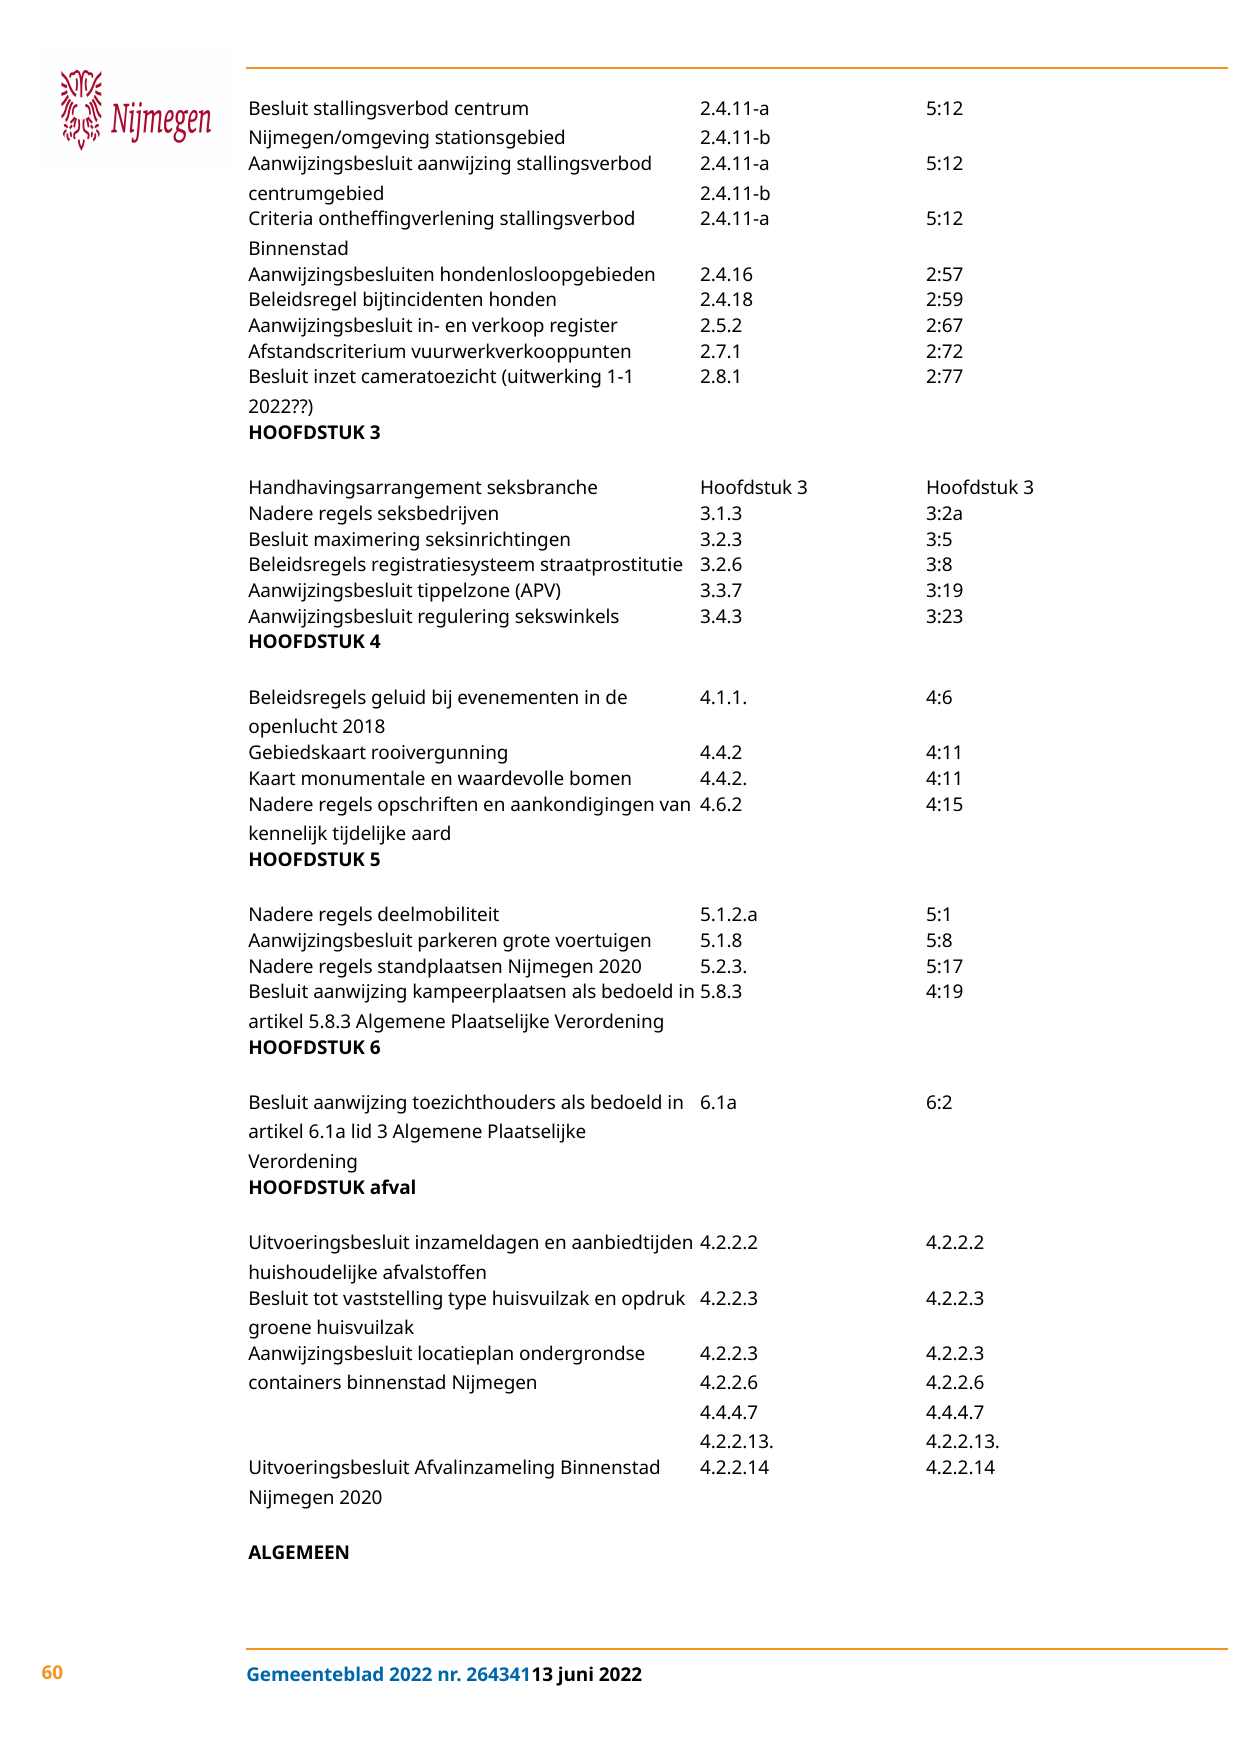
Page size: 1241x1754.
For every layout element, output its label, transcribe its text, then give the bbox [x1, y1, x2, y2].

table_cell 3:19 [926, 577, 1152, 603]
table_cell 3:8 [926, 551, 1152, 577]
table_cell 4.2.2.2 [926, 1229, 1152, 1285]
table_cell Aanwijzingsbesluit in- en verkoop register [248, 312, 700, 338]
table_cell [926, 629, 1152, 684]
table_cell 4.2.2.3 [700, 1285, 926, 1340]
table_cell 2.7.1 [700, 338, 926, 364]
table_cell 4.2.2.14 [700, 1455, 926, 1510]
table_cell Beleidsregels geluid bij evenementen in de openlucht 2018 [248, 684, 700, 739]
table_cell 2.4.11-a [700, 205, 926, 261]
table_cell 2.4.18 [700, 286, 926, 312]
table_cell Afstandscriterium vuurwerkverkooppunten [248, 338, 700, 364]
table_cell Aanwijzingsbesluiten hondenlosloopgebieden [248, 261, 700, 286]
table_cell 4:11 [926, 765, 1152, 791]
table_cell Handhavingsarrangement seksbranche [248, 474, 700, 500]
table_cell [700, 629, 926, 684]
table_cell [926, 1034, 1152, 1089]
table_cell [700, 846, 926, 901]
table_cell 5:8 [926, 927, 1152, 953]
table_cell Aanwijzingsbesluit locatieplan ondergrondse containers binnenstad Nijmegen [248, 1340, 700, 1454]
table_cell 3.4.3 [700, 603, 926, 629]
table_cell Nadere regels standplaatsen Nijmegen 2020 [248, 953, 700, 978]
table_cell 3.1.3 [700, 500, 926, 526]
table_cell Hoofdstuk 3 [926, 474, 1152, 500]
table_cell 3.3.7 [700, 577, 926, 603]
table_cell 6:2 [926, 1089, 1152, 1174]
table_cell Criteria ontheffingverlening stallingsverbod Binnenstad [248, 205, 700, 261]
table_cell Hoofdstuk 3 [700, 474, 926, 500]
table_cell [700, 1034, 926, 1089]
table_cell 4.2.2.3 [926, 1285, 1152, 1340]
table_cell 4:19 [926, 979, 1152, 1034]
table_cell 4:15 [926, 791, 1152, 846]
table_cell Beleidsregels registratiesysteem straatprostitutie [248, 551, 700, 577]
table_cell HOOFDSTUK afval [248, 1174, 700, 1229]
table_cell 4.2.2.14 [926, 1455, 1152, 1510]
table_cell 4.4.2. [700, 765, 926, 791]
table_cell 5:17 [926, 953, 1152, 978]
table_cell [926, 1174, 1152, 1229]
table_cell HOOFDSTUK 6 [248, 1034, 700, 1089]
table_cell 4.2.2.3 4.2.2.6 4.4.4.7 4.2.2.13. [926, 1340, 1152, 1454]
table_cell 3:2a [926, 500, 1152, 526]
table_cell 2:59 [926, 286, 1152, 312]
table_cell 3.2.6 [700, 551, 926, 577]
table_cell 4:6 [926, 684, 1152, 739]
table_cell Nadere regels deelmobiliteit [248, 901, 700, 927]
table_cell 5:12 [926, 95, 1152, 150]
table_cell Besluit inzet cameratoezicht (uitwerking 1-1 2022??) [248, 364, 700, 419]
table_cell Besluit aanwijzing kampeerplaatsen als bedoeld in artikel 5.8.3 Algemene Plaatselijke Verordening [248, 979, 700, 1034]
table_cell Besluit maximering seksinrichtingen [248, 526, 700, 551]
table_cell [700, 419, 926, 474]
table_cell 2.8.1 [700, 364, 926, 419]
table_cell 5.8.3 [700, 979, 926, 1034]
table_cell [926, 1565, 1152, 1591]
table_cell 3:5 [926, 526, 1152, 551]
table_cell 2.5.2 [700, 312, 926, 338]
table_cell 4.2.2.3 4.2.2.6 4.4.4.7 4.2.2.13. [700, 1340, 926, 1454]
table_cell 2:77 [926, 364, 1152, 419]
table_cell [926, 419, 1152, 474]
table_cell 5.2.3. [700, 953, 926, 978]
table_cell [700, 1565, 926, 1591]
table_cell 3:23 [926, 603, 1152, 629]
table_cell HOOFDSTUK 4 [248, 629, 700, 684]
table_cell Besluit stallingsverbod centrum Nijmegen/omgeving stationsgebied [248, 95, 700, 150]
table_cell 5.1.8 [700, 927, 926, 953]
table_cell Uitvoeringsbesluit inzameldagen en aanbiedtijden huishoudelijke afvalstoffen [248, 1229, 700, 1285]
table_cell 5:12 [926, 150, 1152, 205]
table_cell [700, 1174, 926, 1229]
table_cell [248, 1565, 700, 1591]
table_cell [926, 1510, 1152, 1565]
table_cell HOOFDSTUK 5 [248, 846, 700, 901]
picture [41, 47, 231, 172]
table_cell 5:1 [926, 901, 1152, 927]
table_cell Beleidsregel bijtincidenten honden [248, 286, 700, 312]
table_cell 4.2.2.2 [700, 1229, 926, 1285]
table_cell 2:72 [926, 338, 1152, 364]
table_cell Uitvoeringsbesluit Afvalinzameling Binnenstad Nijmegen 2020 [248, 1455, 700, 1510]
table_cell 5:12 [926, 205, 1152, 261]
table_cell Aanwijzingsbesluit aanwijzing stallingsverbod centrumgebied [248, 150, 700, 205]
table_cell 4.6.2 [700, 791, 926, 846]
table_cell 2.4.16 [700, 261, 926, 286]
table_cell Besluit tot vaststelling type huisvuilzak en opdruk groene huisvuilzak [248, 1285, 700, 1340]
table_cell 4.1.1. [700, 684, 926, 739]
table_cell Aanwijzingsbesluit regulering sekswinkels [248, 603, 700, 629]
table_cell 2:67 [926, 312, 1152, 338]
table_cell [926, 846, 1152, 901]
table_cell 2:57 [926, 261, 1152, 286]
table_cell Aanwijzingsbesluit parkeren grote voertuigen [248, 927, 700, 953]
table_cell Gebiedskaart rooivergunning [248, 739, 700, 765]
table_cell 2.4.11-a 2.4.11-b [700, 150, 926, 205]
table_cell HOOFDSTUK 3 [248, 419, 700, 474]
table_cell Nadere regels seksbedrijven [248, 500, 700, 526]
table_cell Nadere regels opschriften en aankondigingen van kennelijk tijdelijke aard [248, 791, 700, 846]
table_cell Kaart monumentale en waardevolle bomen [248, 765, 700, 791]
table_cell Aanwijzingsbesluit tippelzone (APV) [248, 577, 700, 603]
table_cell 2.4.11-a 2.4.11-b [700, 95, 926, 150]
table_cell 4:11 [926, 739, 1152, 765]
table_cell 6.1a [700, 1089, 926, 1174]
table_cell 5.1.2.a [700, 901, 926, 927]
table_cell ALGEMEEN [248, 1510, 700, 1565]
table_cell Besluit aanwijzing toezichthouders als bedoeld in artikel 6.1a lid 3 Algemene Plaatselijke Verordening [248, 1089, 700, 1174]
table_cell 4.4.2 [700, 739, 926, 765]
table_cell [700, 1510, 926, 1565]
table_cell 3.2.3 [700, 526, 926, 551]
